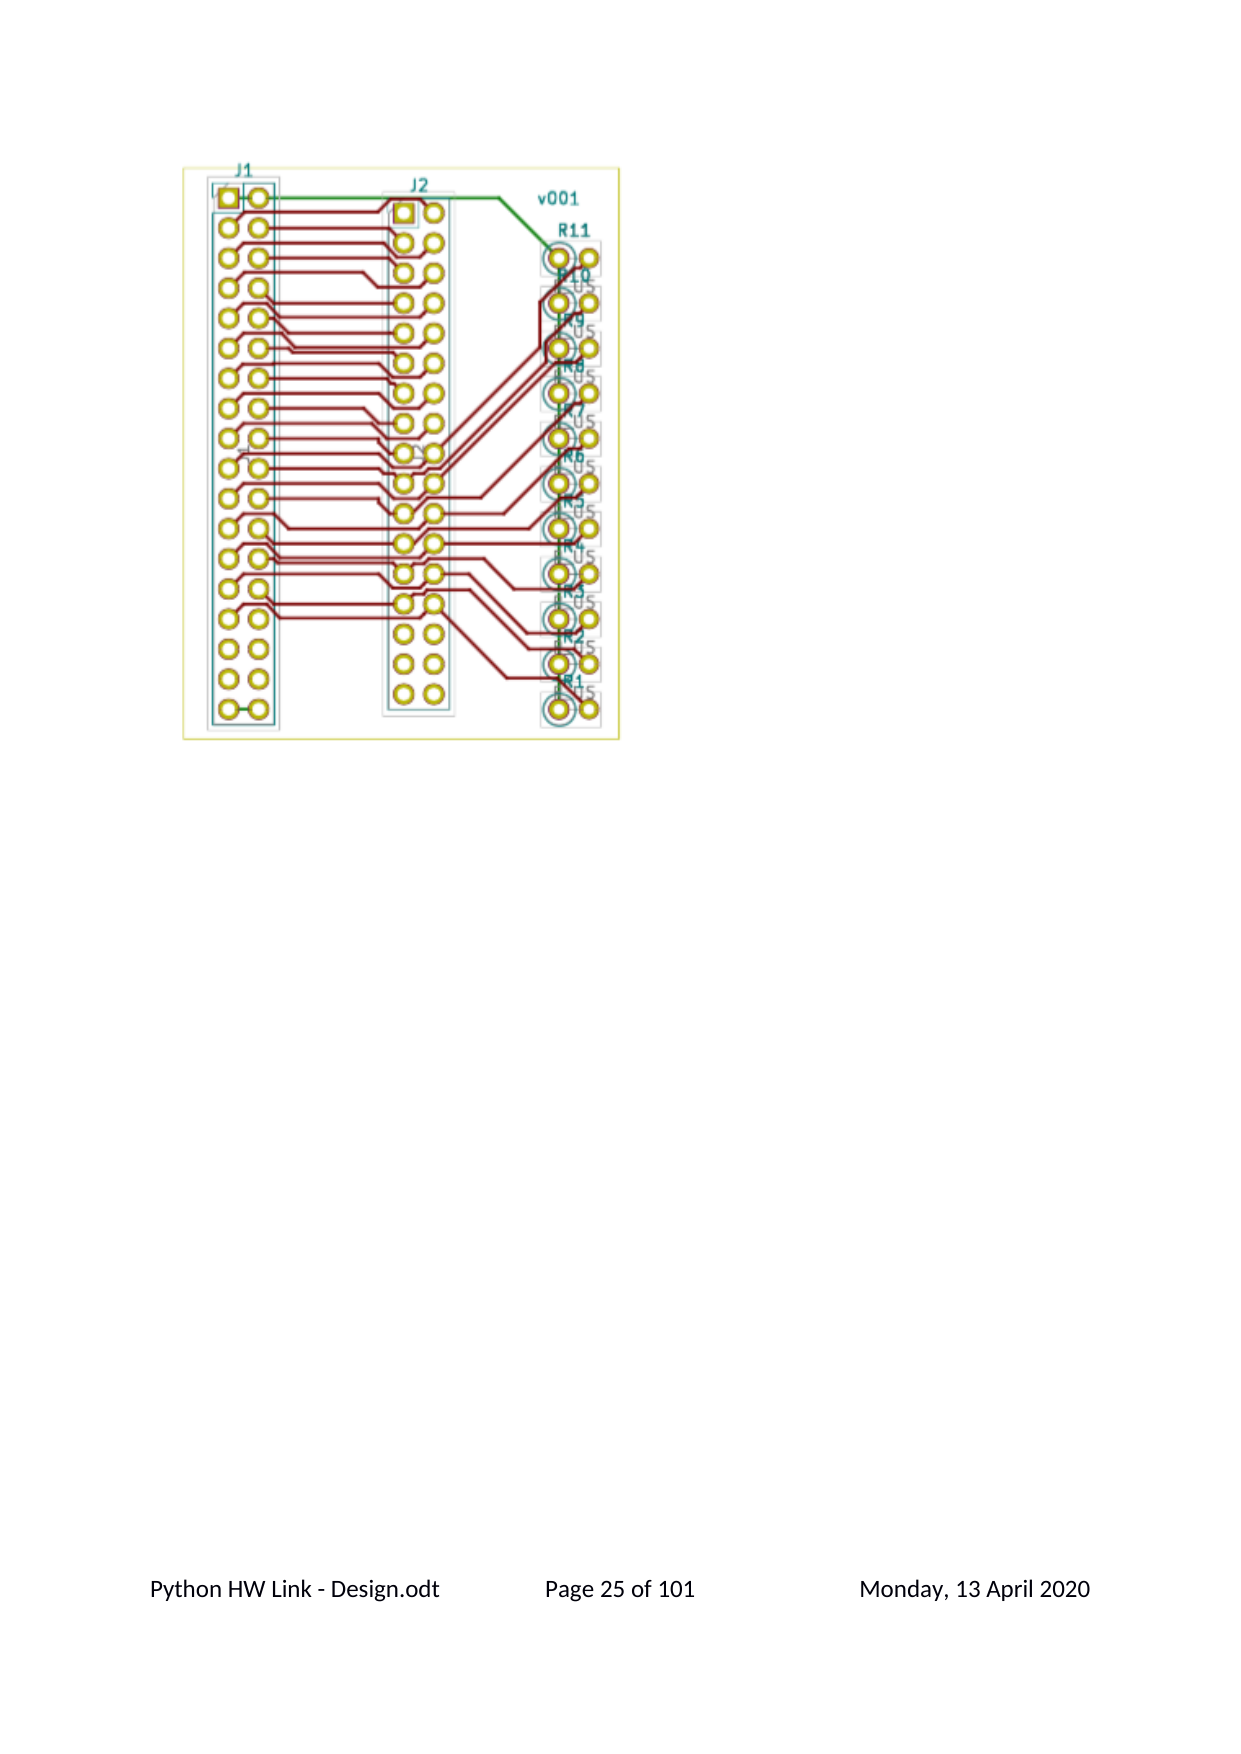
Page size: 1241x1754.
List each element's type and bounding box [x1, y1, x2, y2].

picture [150, 150, 651, 778]
